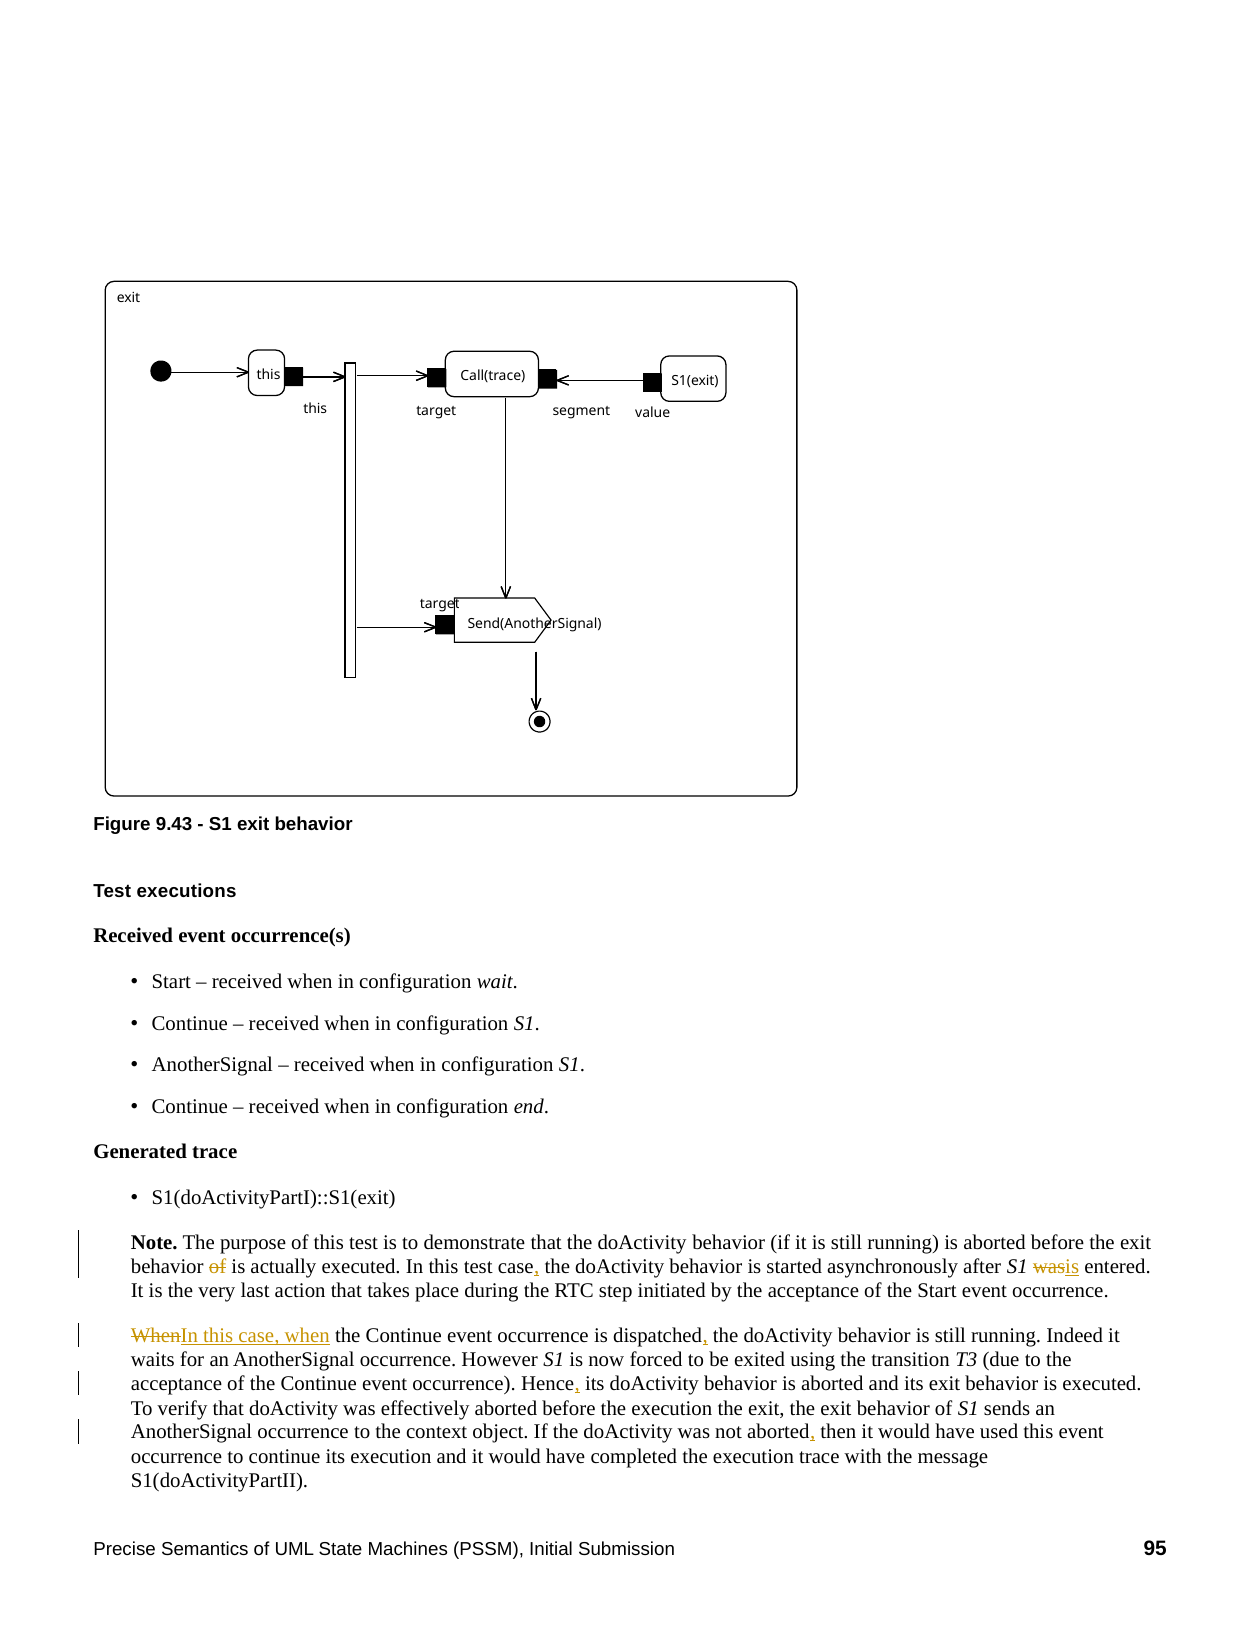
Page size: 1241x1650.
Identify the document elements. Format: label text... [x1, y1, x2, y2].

list Continue – received when in configuration S1. [131, 1009, 1164, 1034]
text Note. The purpose of this test is to demonstrate that the doActivity behavior (if it is still running) is aborted before the exit behavior is actually executed. In this test case, the doActivity behavior is started asynchronously after S1 is entered. It is the very last action that takes place during the RTC step initiated by the acceptance of the Start event occurrence. [131, 1230, 1164, 1302]
text In this case, when the Continue event occurrence is dispatched, the doActivity behavior is still running. Indeed it waits for an AnotherSignal occurrence. However S1 is now forced to be exited using the transition T3 (due to the acceptance of the Continue event occurrence). Hence, its doActivity behavior is aborted and its exit behavior is executed. To verify that doActivity was effectively aborted before the execution the exit, the exit behavior of S1 sends an AnotherSignal occurrence to the context object. If the doActivity was not aborted, then it would have used this event occurrence to continue its execution and it would have completed the execution trace with the message S1(doActivityPartII). [131, 1323, 1164, 1492]
text Received event occurrence(s) [93, 923, 1164, 947]
subtitle Test executions [93, 880, 1164, 902]
text Generated trace [93, 1139, 1164, 1163]
list Start – received when in configuration wait. [131, 968, 1164, 993]
text Figure 9.43 - S1 exit behavior [93, 243, 810, 834]
list Continue – received when in configuration end. [131, 1093, 1164, 1118]
list AnotherSignal – received when in configuration S1. [131, 1051, 1164, 1076]
list S1(doActivityPartI)::S1(exit) [131, 1184, 1164, 1209]
